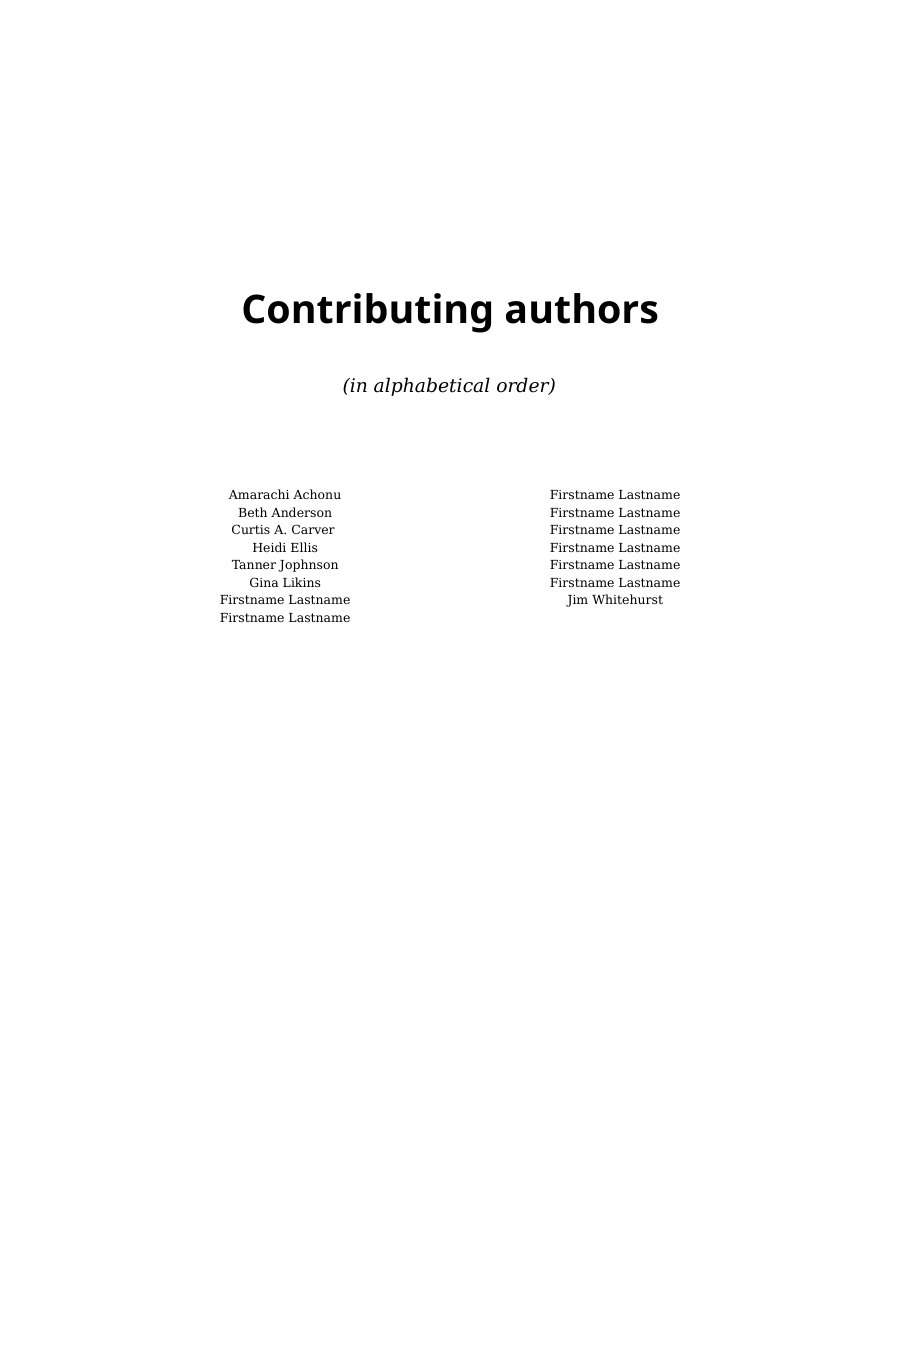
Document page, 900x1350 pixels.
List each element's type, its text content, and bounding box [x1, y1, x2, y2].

table_header Firstname Lastname Firstname Lastname Firstname Lastname Firstname Lastname Firstname Lastname Firstname Lastname Jim Whitehurst [450, 482, 780, 631]
subtitle Contributing authors [120, 287, 780, 333]
table_header Amarachi Achonu Beth Anderson Curtis A. Carver Heidi Ellis Tanner Jophnson Gina Likins Firstname Lastname Firstname Lastname [120, 482, 450, 631]
text (in alphabetical order) [120, 376, 780, 397]
